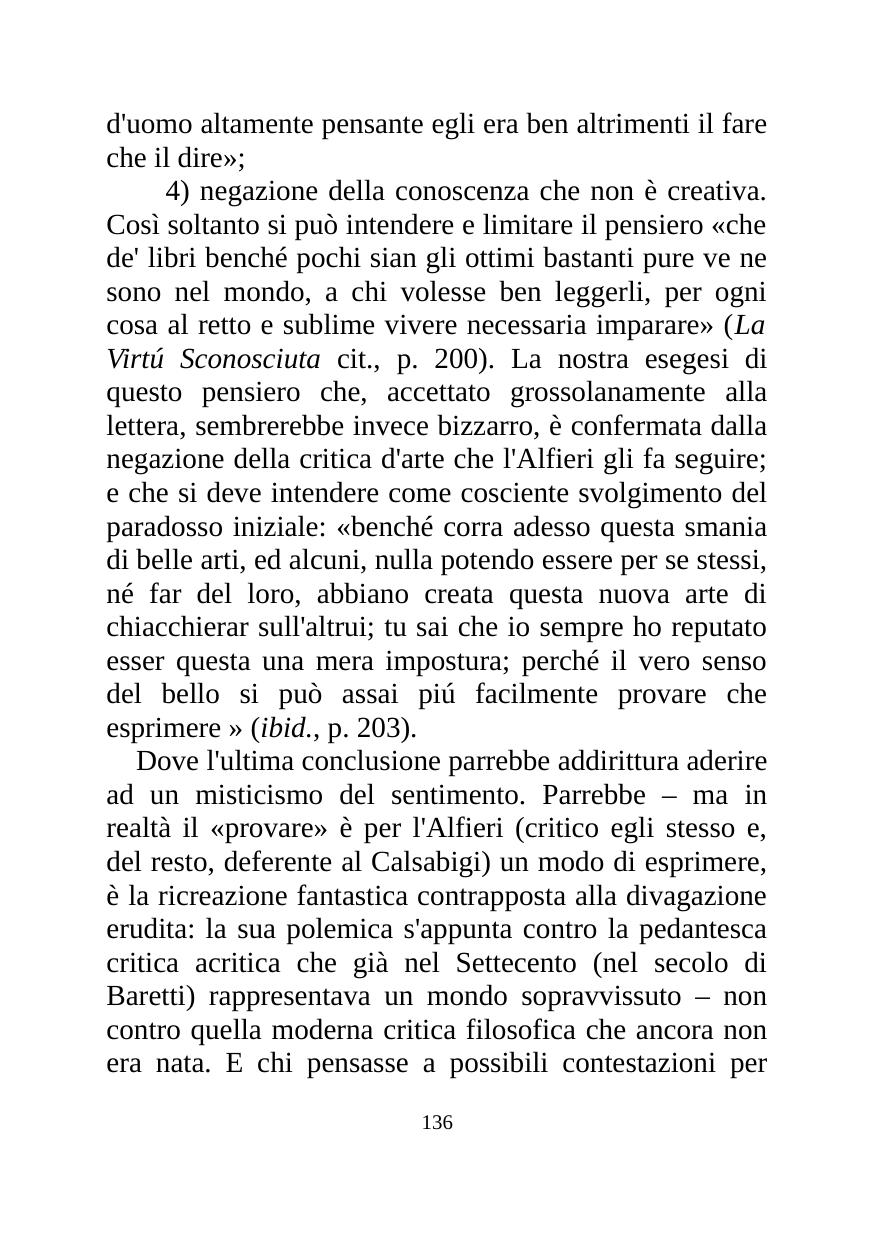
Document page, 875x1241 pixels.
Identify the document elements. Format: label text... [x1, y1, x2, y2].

text Dove l'ultima conclusione parrebbe addirittura aderire ad un misticismo del sentimento. Parrebbe – ma in realtà il «provare» è per l'Alfieri (critico egli stesso e, del resto, deferente al Calsabigi) un modo di esprimere, è la ricreazione fantastica contrapposta alla divagazione erudita: la sua polemica s'appunta contro la pedantesca critica acritica che già nel Settecento (nel secolo di Baretti) rappresentava un mondo sopravvissuto – non contro quella moderna critica filosofica che ancora non era nata. E chi pensasse a possibili contestazioni per [106, 743, 768, 1079]
text d'uomo altamente pensante egli era ben altrimenti il fare che il dire»; [106, 106, 768, 173]
text 4) negazione della conoscenza che non è creativa. Così soltanto si può intendere e limitare il pensiero «che de' libri benché pochi sian gli ottimi bastanti pure ve ne sono nel mondo, a chi volesse ben leggerli, per ogni cosa al retto e sublime vivere necessaria imparare» (La Virtú Sconosciuta cit., p. 200). La nostra esegesi di questo pensiero che, accettato grossolanamente alla lettera, sembrerebbe invece bizzarro, è confermata dalla negazione della critica d'arte che l'Alfieri gli fa seguire; e che si deve intendere come cosciente svolgimento del paradosso iniziale: «benché corra adesso questa smania di belle arti, ed alcuni, nulla potendo essere per se stessi, né far del loro, abbiano creata questa nuova arte di chiacchierar sull'altrui; tu sai che io sempre ho reputato esser questa una mera impostura; perché il vero senso del bello si può assai piú facilmente provare che esprimere » (ibid., p. 203). [106, 173, 768, 743]
